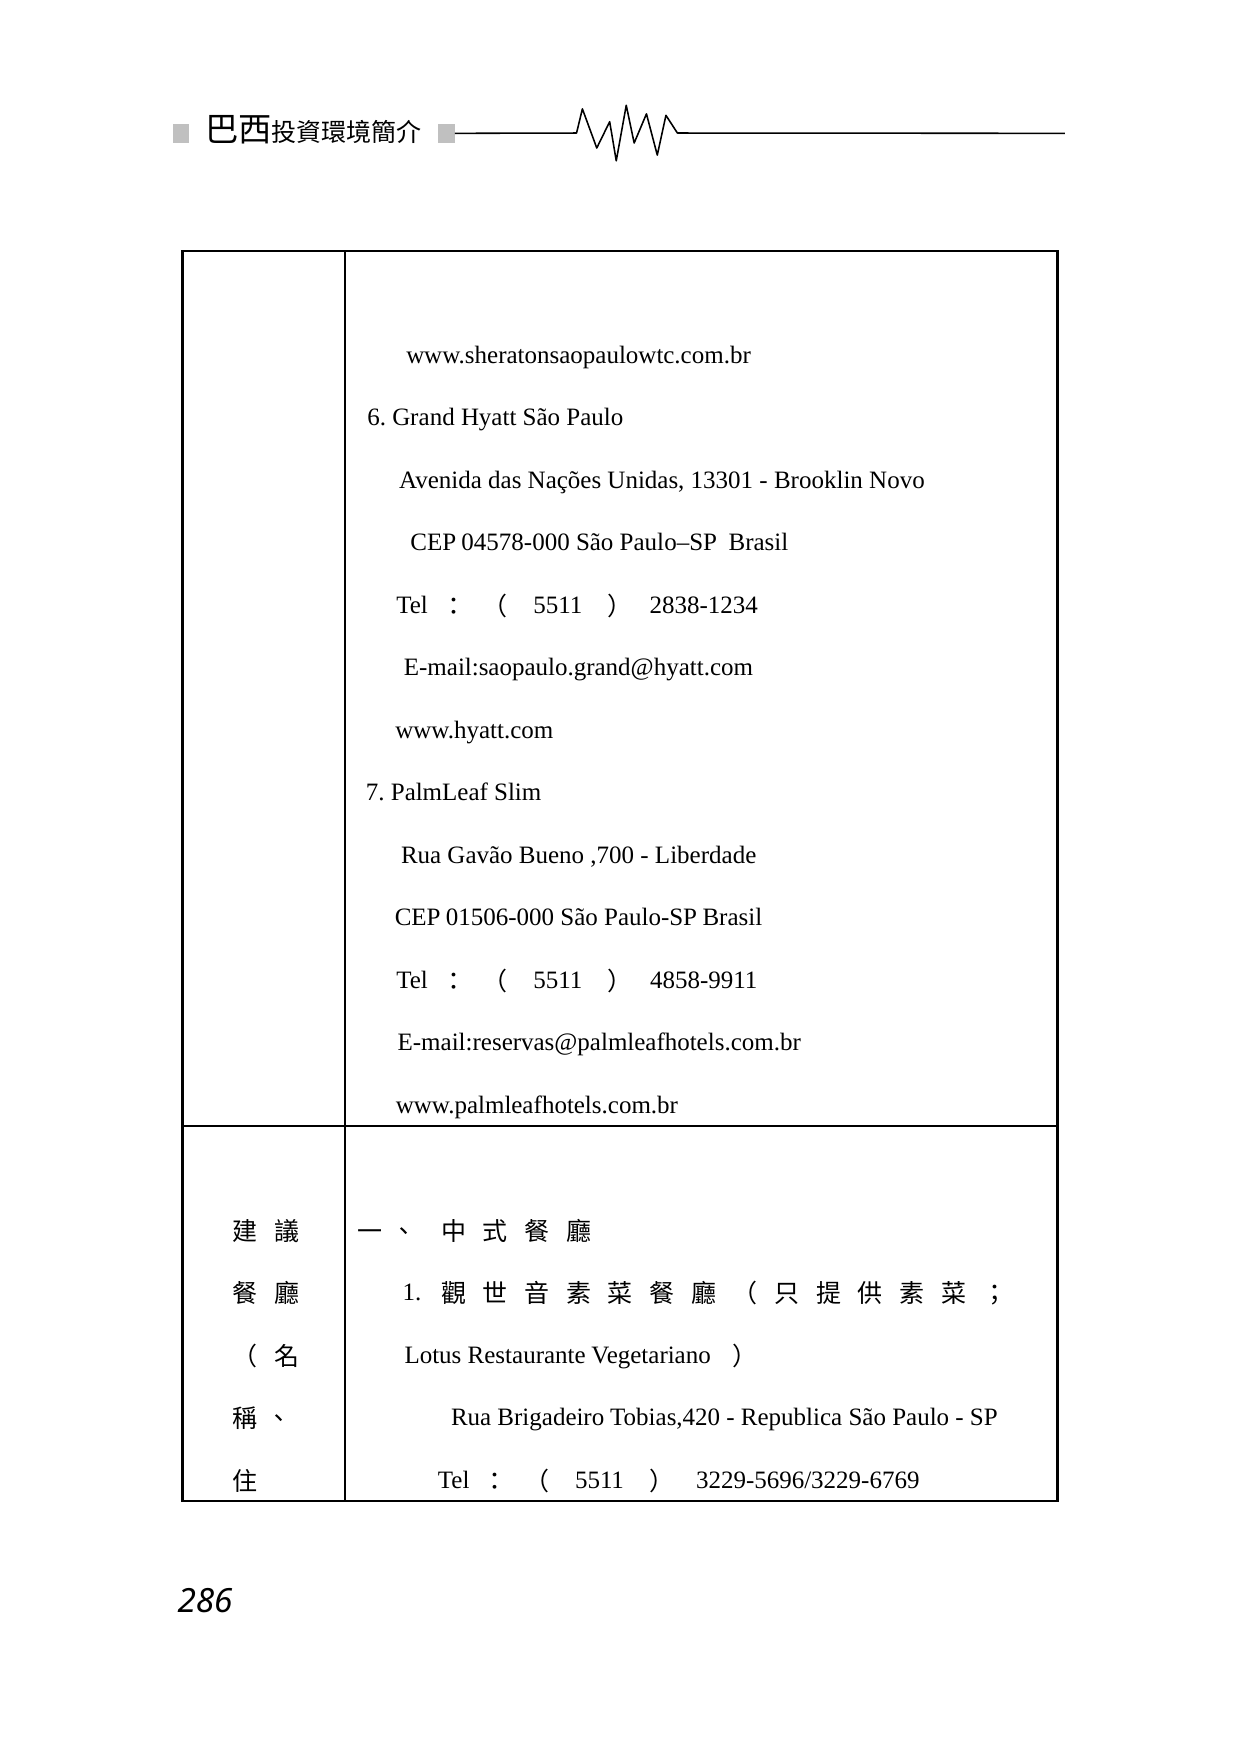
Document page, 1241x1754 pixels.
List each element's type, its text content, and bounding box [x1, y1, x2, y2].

table_cell 建議餐廳（名稱、住 [184, 1127, 344, 1500]
table_cell www.sheratonsaopaulowtc.com.br 6. Grand Hyatt São Paulo Avenida das Nações Unidas, 13301 - Brooklin Novo CEP 04578-000 São Paulo–SP Brasil Tel：（5511）2838-1234 E-mail:saopaulo.grand@hyatt.com www.hyatt.com 7. PalmLeaf Slim Rua Gavão Bueno ,700 - Liberdade CEP 01506-000 São Paulo-SP Brasil Tel：（5511）4858-9911 E-mail:reservas@palmleafhotels.com.br www.palmleafhotels.com.br [346, 252, 1056, 1125]
table_cell 一、中式餐廳 1.觀世音素菜餐廳（只提供素菜；Lotus Restaurante Vegetariano） Rua Brigadeiro Tobias,420 - Republica São Paulo - SP Tel：（5511）3229-5696/3229-6769 [346, 1127, 1056, 1500]
table_cell [184, 252, 344, 1125]
